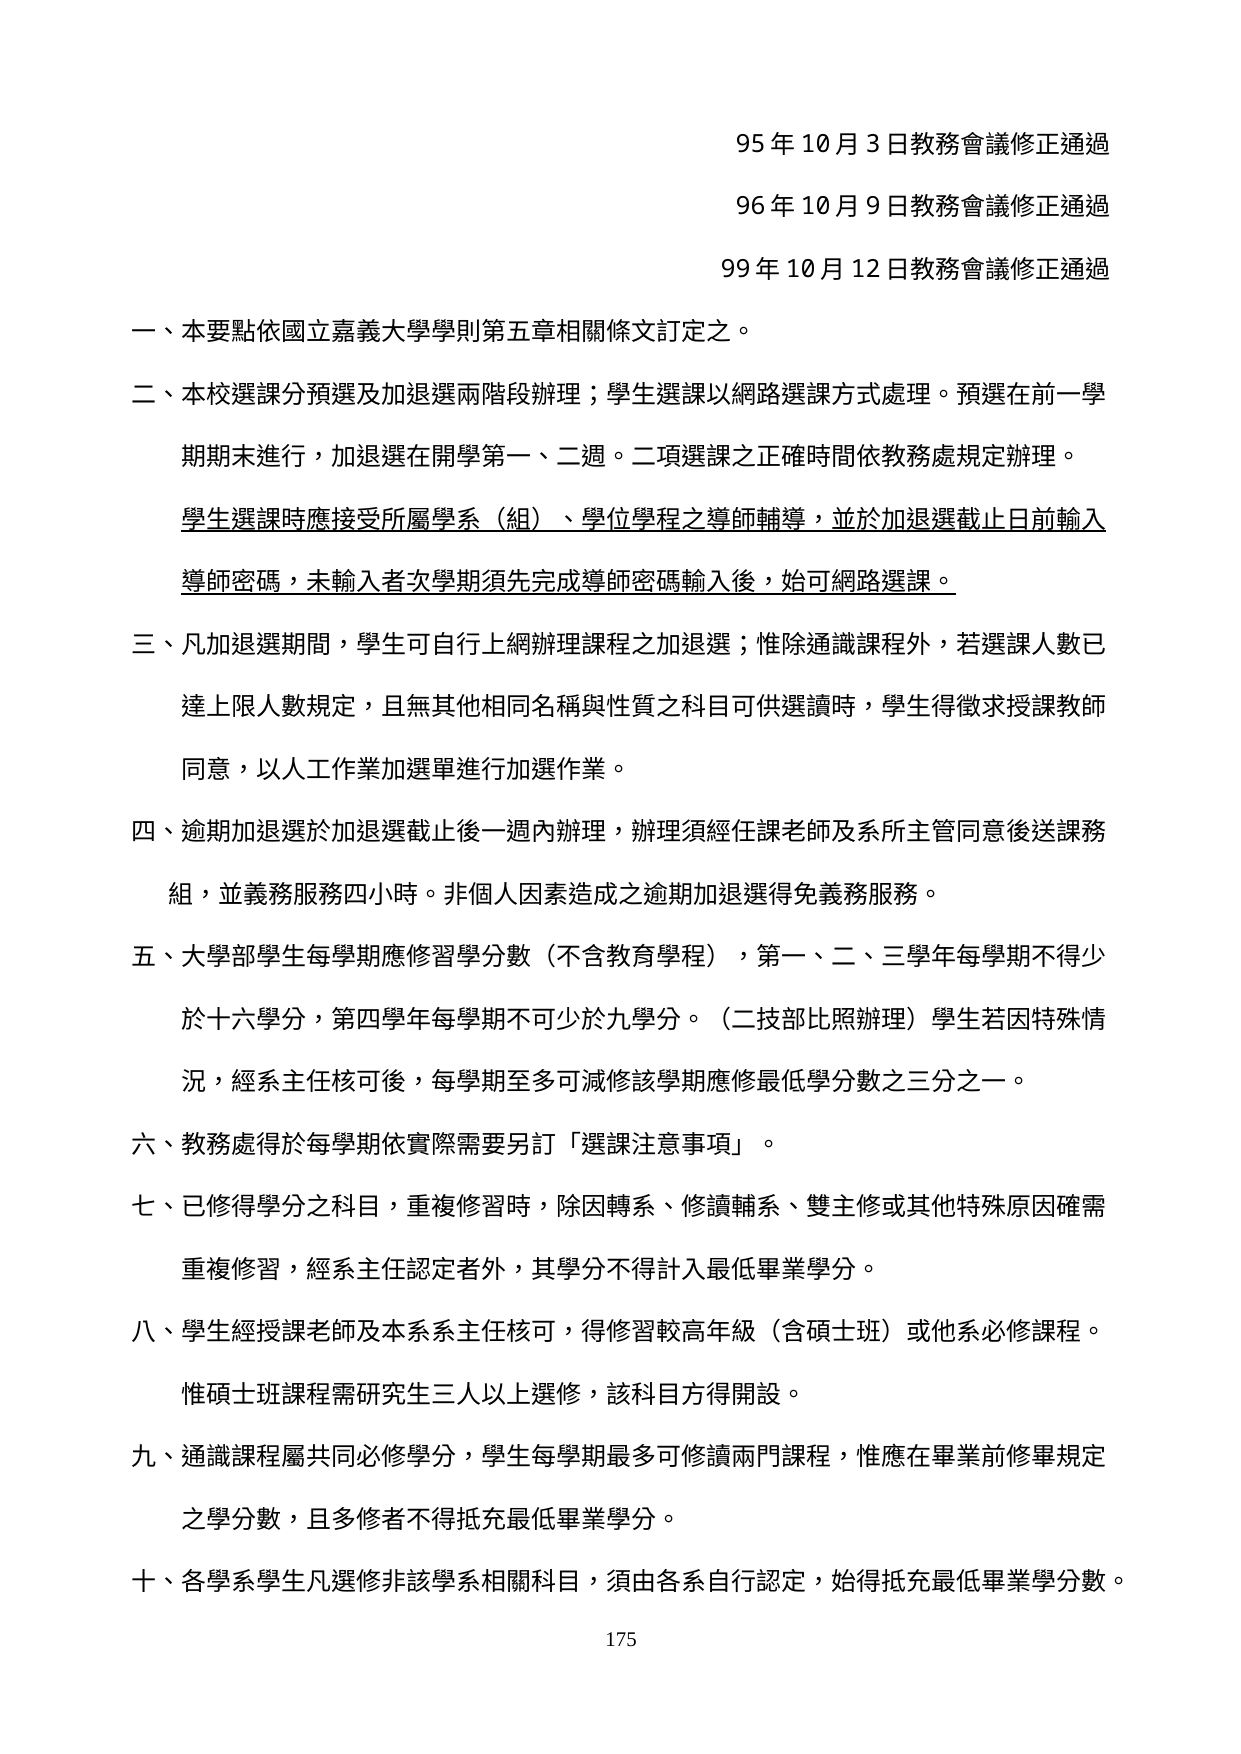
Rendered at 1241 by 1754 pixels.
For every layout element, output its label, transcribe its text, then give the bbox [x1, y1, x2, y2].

text 二、本校選課分預選及加退選兩階段辦理；學生選課以網路選課方式處理。預選在前一學期期末進行，加退選在開學第一、二週。二項選課之正確時間依教務處規定辦理。 [131, 351, 1110, 476]
text 三、凡加退選期間，學生可自行上網辦理課程之加退選；惟除通識課程外，若選課人數已達上限人數規定，且無其他相同名稱與性質之科目可供選讀時，學生得徵求授課教師同意，以人工作業加選單進行加選作業。 [131, 601, 1110, 788]
text 學生選課時應接受所屬學系（組）、學位學程之導師輔導，並於加退選截止日前輸入導師密碼，未輸入者次學期須先完成導師密碼輸入後，始可網路選課。 [181, 476, 1110, 601]
text 九、通識課程屬共同必修學分，學生每學期最多可修讀兩門課程，惟應在畢業前修畢規定之學分數，且多修者不得抵充最低畢業學分。 [131, 1413, 1110, 1538]
text 四、逾期加退選於加退選截止後一週內辦理，辦理須經任課老師及系所主管同意後送課務組，並義務服務四小時。非個人因素造成之逾期加退選得免義務服務。 [131, 788, 1110, 913]
text 六、教務處得於每學期依實際需要另訂「選課注意事項」。 [131, 1101, 1110, 1163]
text 99年10月12日教務會議修正通過 [131, 226, 1110, 288]
text 95年10月3日教務會議修正通過 [131, 101, 1110, 163]
text 十、各學系學生凡選修非該學系相關科目，須由各系自行認定，始得抵充最低畢業學分數。 [131, 1538, 1110, 1601]
text 八、學生經授課老師及本系系主任核可，得修習較高年級（含碩士班）或他系必修課程。惟碩士班課程需研究生三人以上選修，該科目方得開設。 [131, 1288, 1110, 1413]
text 一、本要點依國立嘉義大學學則第五章相關條文訂定之。 [131, 288, 1110, 351]
text 七、已修得學分之科目，重複修習時，除因轉系、修讀輔系、雙主修或其他特殊原因確需重複修習，經系主任認定者外，其學分不得計入最低畢業學分。 [131, 1163, 1110, 1288]
text 五、大學部學生每學期應修習學分數（不含教育學程），第一、二、三學年每學期不得少於十六學分，第四學年每學期不可少於九學分。（二技部比照辦理）學生若因特殊情況，經系主任核可後，每學期至多可減修該學期應修最低學分數之三分之一。 [131, 913, 1110, 1101]
text 96年10月9日教務會議修正通過 [131, 163, 1110, 226]
